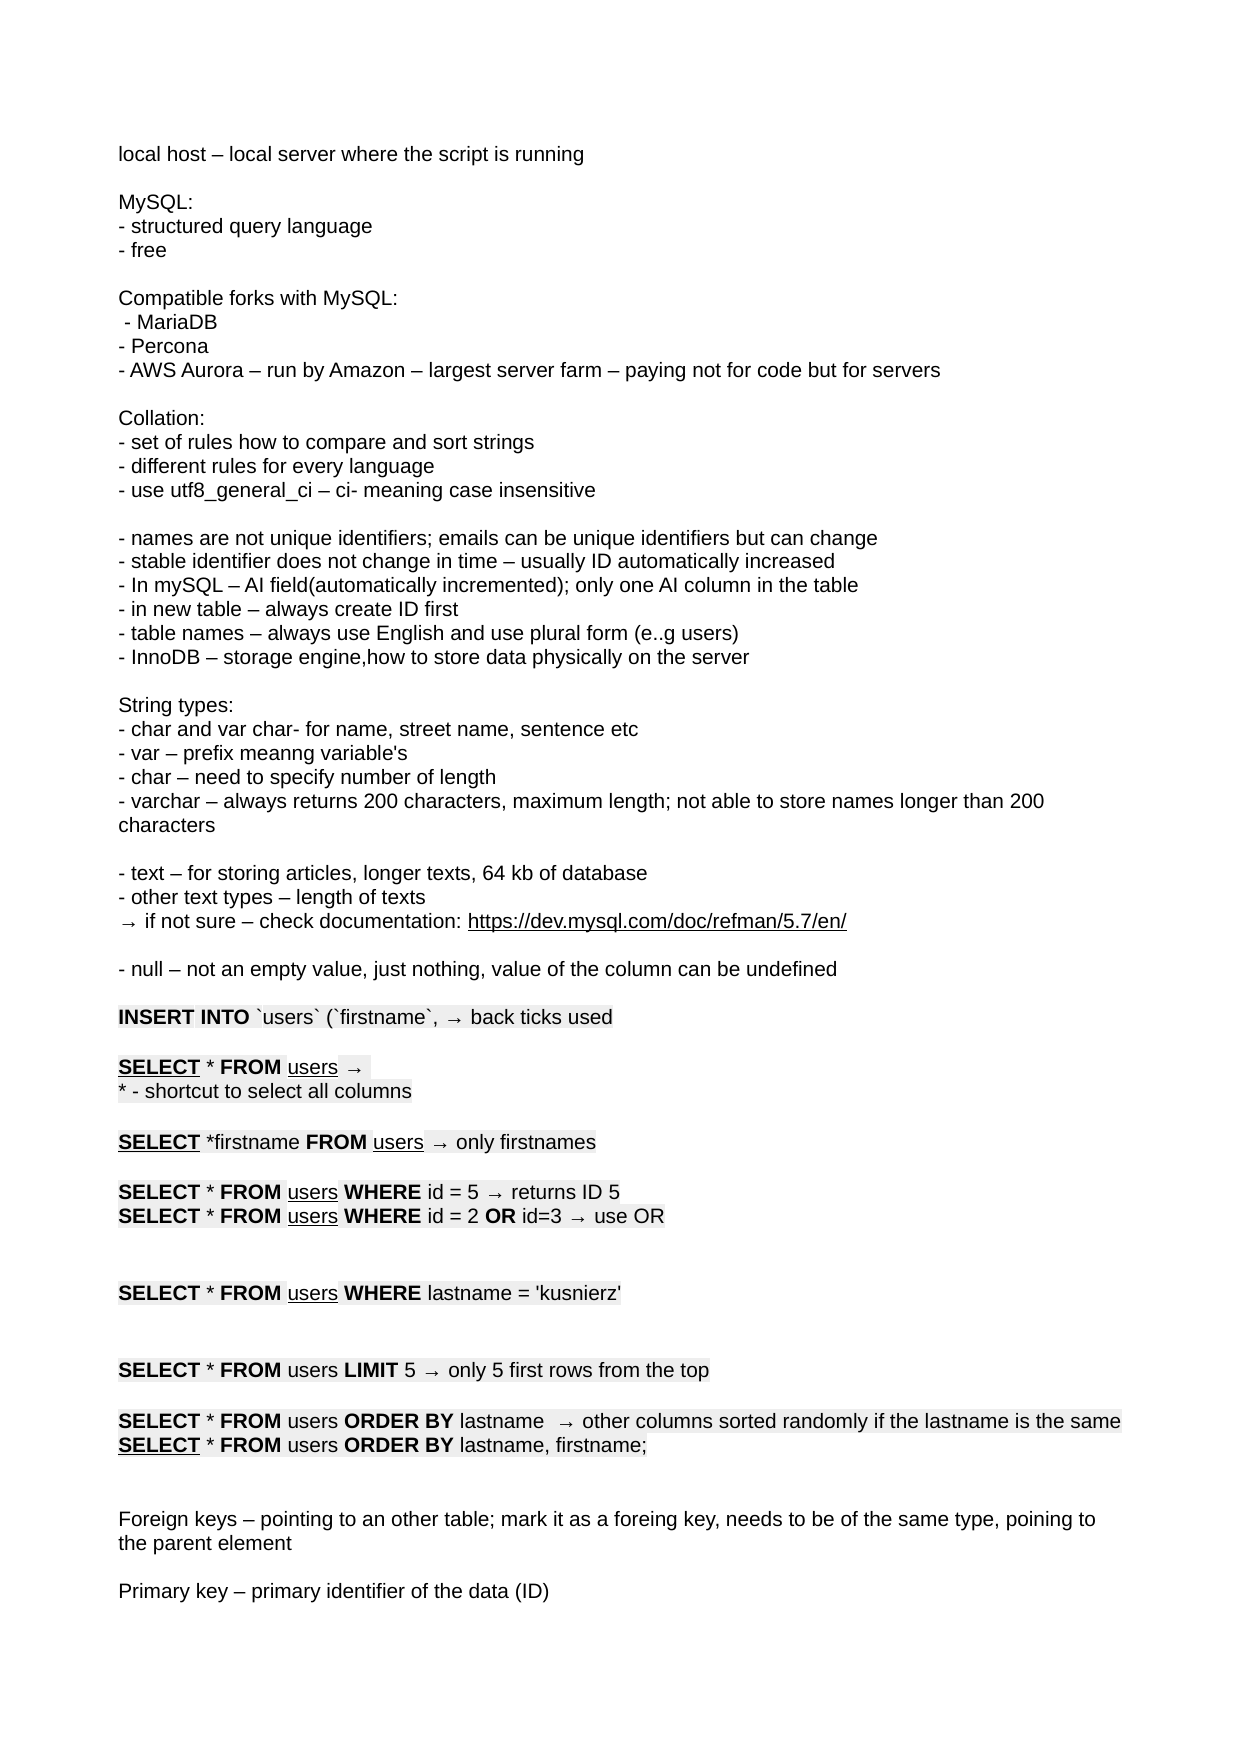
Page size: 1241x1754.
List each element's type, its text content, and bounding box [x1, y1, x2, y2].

text - in new table – always create ID first [118, 597, 1122, 621]
text SELECT * FROM users WHERE lastname = 'kusnierz' [118, 1281, 1122, 1305]
text - char and var char- for name, street name, sentence etc [118, 717, 1122, 741]
text - different rules for every language [118, 453, 1122, 477]
text - char – need to specify number of length [118, 765, 1122, 789]
text MySQL: [118, 190, 1122, 214]
text → if not sure – check documentation: https://dev.mysql.com/doc/refman/5.7/en/ [118, 909, 1122, 933]
text - MariaDB [118, 310, 1122, 334]
text local host – local server where the script is running [118, 142, 1122, 166]
text Compatible forks with MySQL: [118, 286, 1122, 310]
text - varchar – always returns 200 characters, maximum length; not able to store names longer than 200 characters [118, 789, 1122, 837]
text Primary key – primary identifier of the data (ID) [118, 1579, 1122, 1603]
text SELECT * FROM users ORDER BY lastname, firstname; [118, 1433, 1122, 1457]
text - free [118, 238, 1122, 262]
text - stable identifier does not change in time – usually ID automatically increased [118, 549, 1122, 573]
text String types: [118, 693, 1122, 717]
text - In mySQL – AI field(automatically incremented); only one AI column in the table [118, 573, 1122, 597]
text SELECT * FROM users WHERE id = 2 OR id=3 → use OR [118, 1204, 1122, 1228]
text Collation: [118, 406, 1122, 429]
text SELECT * FROM users ORDER BY lastname → other columns sorted randomly if the lastname is the same [118, 1409, 1122, 1433]
text SELECT * FROM users → [118, 1055, 1122, 1079]
text SELECT * FROM users WHERE id = 5 → returns ID 5 [118, 1180, 1122, 1204]
text - InnoDB – storage engine,how to store data physically on the server [118, 645, 1122, 669]
text Foreign keys – pointing to an other table; mark it as a foreing key, needs to be of the same type, poining to the parent element [118, 1507, 1122, 1555]
text - text – for storing articles, longer texts, 64 kb of database [118, 861, 1122, 885]
text - other text types – length of texts [118, 885, 1122, 909]
text - AWS Aurora – run by Amazon – largest server farm – paying not for code but for servers [118, 358, 1122, 382]
text - use utf8_general_ci – ci- meaning case insensitive [118, 477, 1122, 501]
text INSERT INTO `users` (`firstname`, → back ticks used [118, 1004, 1122, 1028]
text SELECT * FROM users LIMIT 5 → only 5 first rows from the top [118, 1358, 1122, 1382]
text - null – not an empty value, just nothing, value of the column can be undefined [118, 957, 1122, 981]
text * - shortcut to select all columns [118, 1079, 1122, 1103]
text SELECT *firstname FROM users → only firstnames [118, 1129, 1122, 1153]
text - set of rules how to compare and sort strings [118, 429, 1122, 453]
text - var – prefix meanng variable's [118, 741, 1122, 765]
text - names are not unique identifiers; emails can be unique identifiers but can change [118, 525, 1122, 549]
text - structured query language [118, 214, 1122, 238]
text - table names – always use English and use plural form (e..g users) [118, 621, 1122, 645]
text - Percona [118, 334, 1122, 358]
